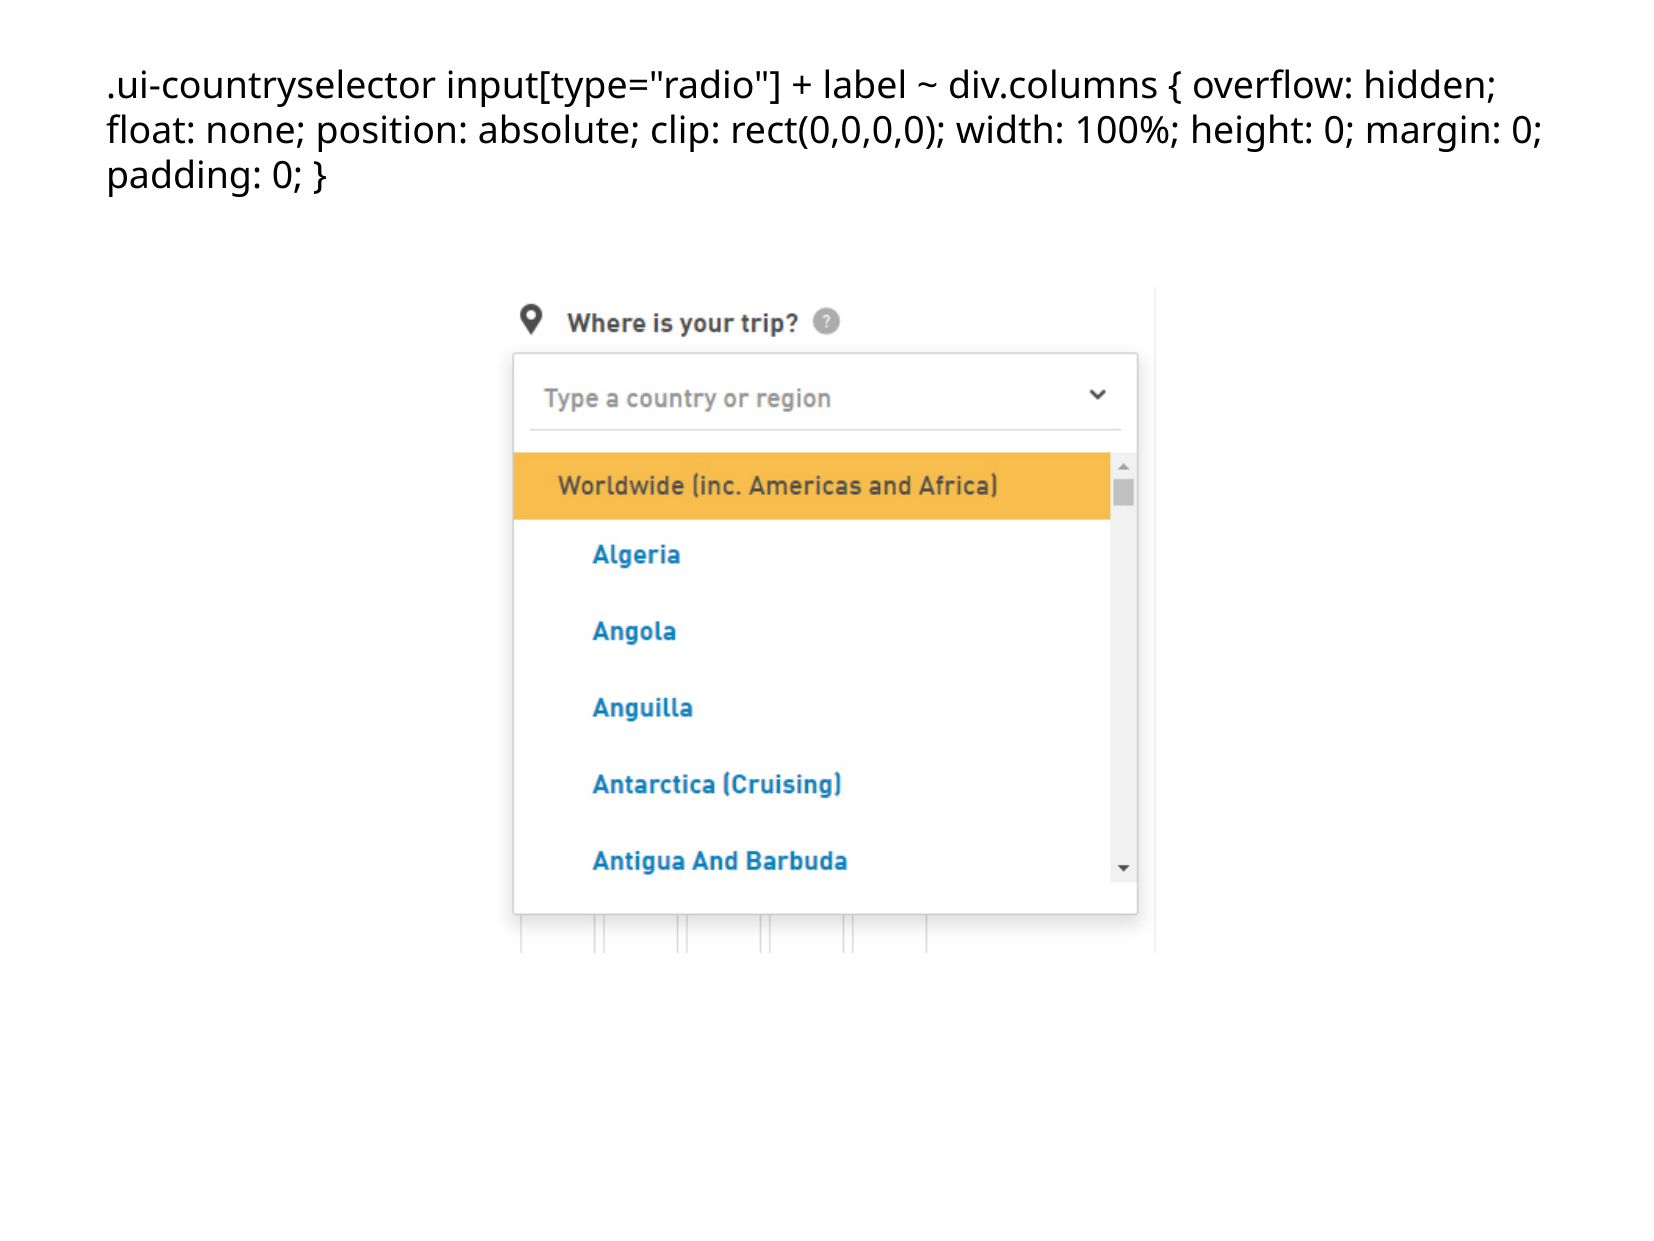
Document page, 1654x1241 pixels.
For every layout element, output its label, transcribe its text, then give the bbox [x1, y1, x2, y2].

text_box .ui-countryselector input[type="radio"] + label ~ div.columns { overflow: hidden; float: none; position: absolute; clip: rect(0,0,0,0); width: 100%; height: 0; margin: 0; padding: 0; } [91, 53, 1589, 160]
picture [497, 287, 1156, 953]
